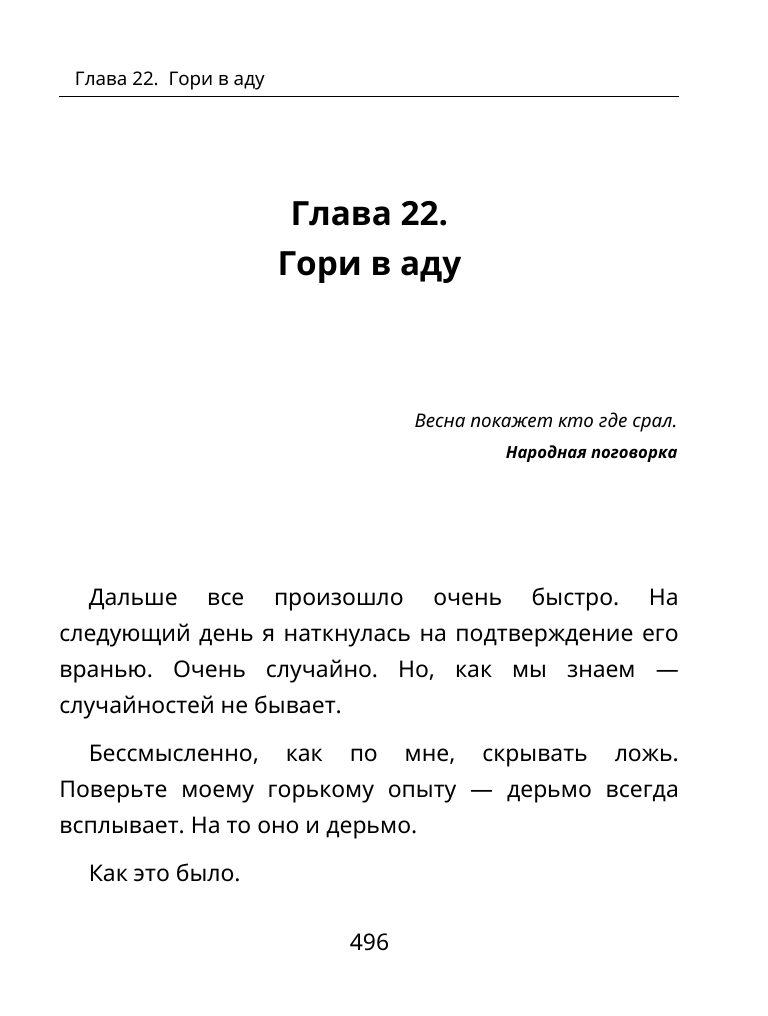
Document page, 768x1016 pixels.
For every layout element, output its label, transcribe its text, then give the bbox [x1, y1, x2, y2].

text Дальше все произошло очень быстро. На следующий день я наткнулась на подтверждение его вранью. Очень случайно. Но, как мы знаем — случайностей не бывает. [59, 581, 679, 720]
text Как это было. [59, 856, 679, 888]
text Весна покажет кто где срал. [295, 403, 679, 433]
text Бессмысленно, как по мне, скрывать ложь. Поверьте моему горькому опыту — дерьмо всегда всплывает. На то оно и дерьмо. [59, 737, 679, 840]
subtitle Глава 22. Гори в аду [59, 185, 679, 285]
text Народная поговорка [118, 433, 679, 463]
